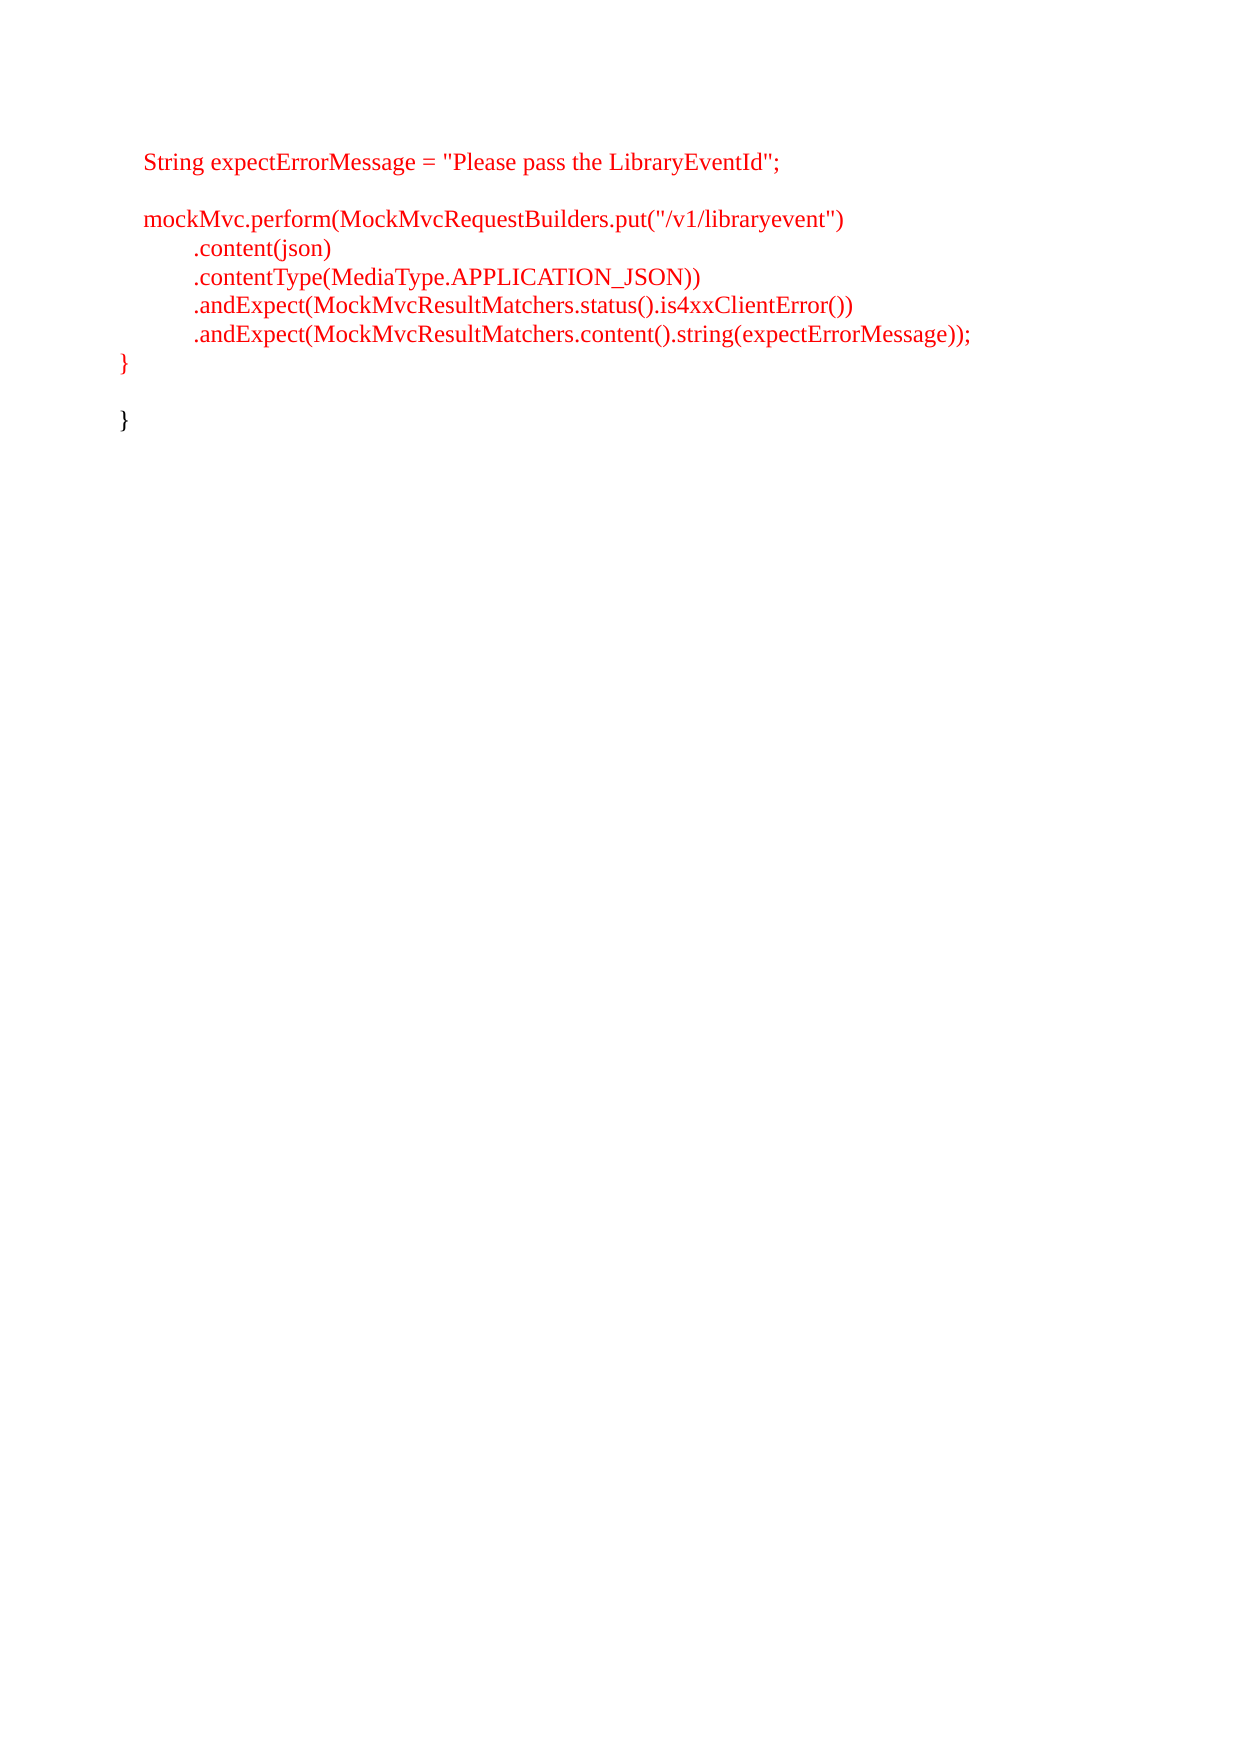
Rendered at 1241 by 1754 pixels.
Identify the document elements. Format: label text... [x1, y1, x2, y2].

text String expectErrorMessage = "Please pass the LibraryEventId"; mockMvc.perform(MockMvcRequestBuilders.put("/v1/libraryevent") .content(json) .contentType(MediaType.APPLICATION_JSON)) .andExpect(MockMvcResultMatchers.status().is4xxClientError()) .andExpect(MockMvcResultMatchers.content().string(expectErrorMessage)); } [118, 118, 1122, 377]
text } [118, 377, 1122, 463]
